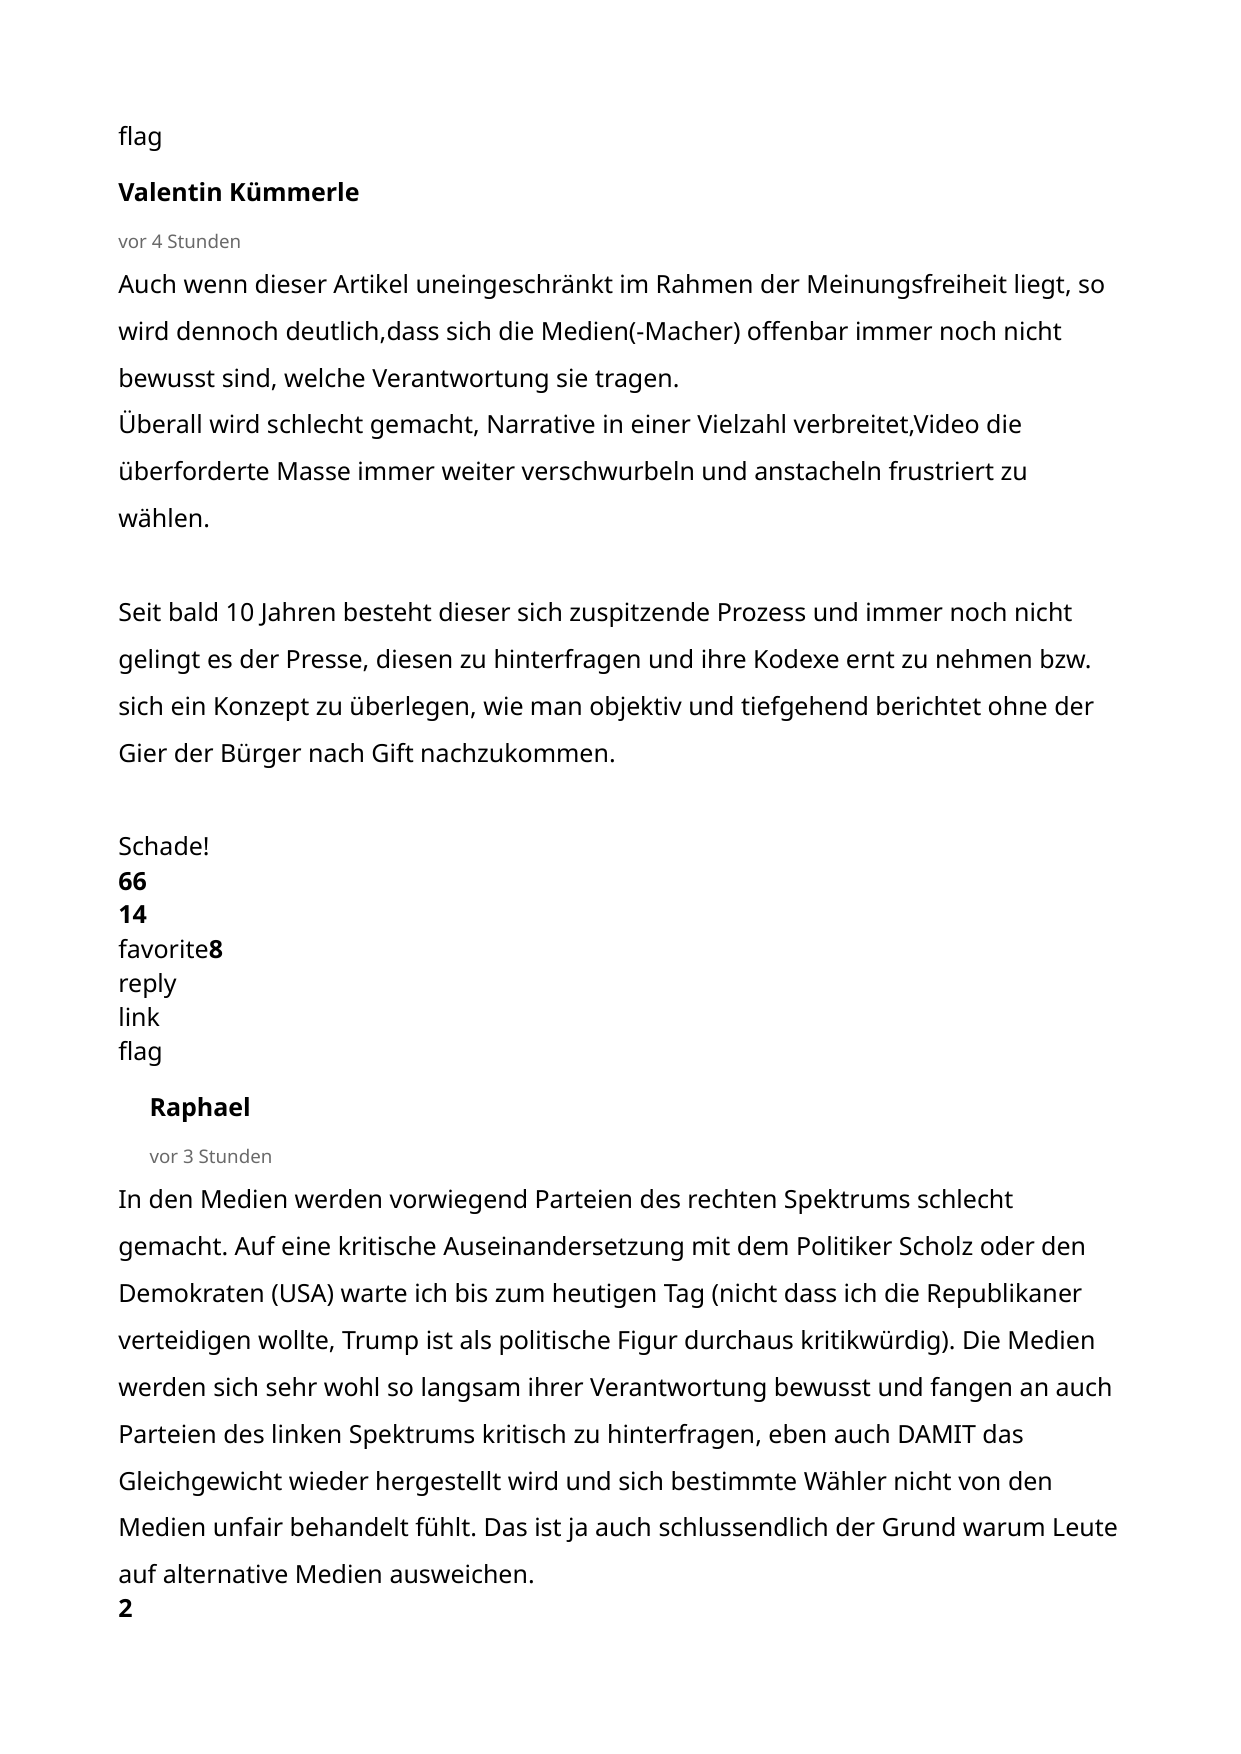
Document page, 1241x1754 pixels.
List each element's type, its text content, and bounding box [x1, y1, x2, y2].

text 66 [118, 863, 1122, 897]
text reply [118, 965, 1122, 999]
text link [118, 999, 1122, 1033]
text In den Medien werden vorwiegend Parteien des rechten Spektrums schlecht gemacht. Auf eine kritische Auseinandersetzung mit dem Politiker Scholz oder den Demokraten (USA) warte ich bis zum heutigen Tag (nicht dass ich die Republikaner verteidigen wollte, Trump ist als politische Figur durchaus kritikwürdig). Die Medien werden sich sehr wohl so langsam ihrer Verantwortung bewusst und fangen an auch Parteien des linken Spektrums kritisch zu hinterfragen, eben auch DAMIT das Gleichgewicht wieder hergestellt wird und sich bestimmte Wähler nicht von den Medien unfair behandelt fühlt. Das ist ja auch schlussendlich der Grund warum Leute auf alternative Medien ausweichen. [118, 1169, 1122, 1591]
text 2 [118, 1591, 1122, 1625]
text 14 [118, 897, 1122, 931]
text Valentin Kümmerle [118, 168, 1114, 208]
text vor 3 Stunden [149, 1139, 1122, 1169]
text flag [118, 1033, 1122, 1067]
text Auch wenn dieser Artikel uneingeschränkt im Rahmen der Meinungsfreiheit liegt, so wird dennoch deutlich,dass sich die Medien(-Macher) offenbar immer noch nicht bewusst sind, welche Verantwortung sie tragen. Überall wird schlecht gemacht, Narrative in einer Vielzahl verbreitet,Video die überforderte Masse immer weiter verschwurbeln und anstacheln frustriert zu wählen. Seit bald 10 Jahren besteht dieser sich zuspitzende Prozess und immer noch nicht gelingt es der Presse, diesen zu hinterfragen und ihre Kodexe ernt zu nehmen bzw. sich ein Konzept zu überlegen, wie man objektiv und tiefgehend berichtet ohne der Gier der Bürger nach Gift nachzukommen. Schade! [118, 254, 1122, 863]
text favorite8 [118, 931, 1122, 965]
text vor 4 Stunden [118, 224, 1122, 254]
text Raphael [149, 1083, 1114, 1124]
text flag [118, 118, 1122, 152]
